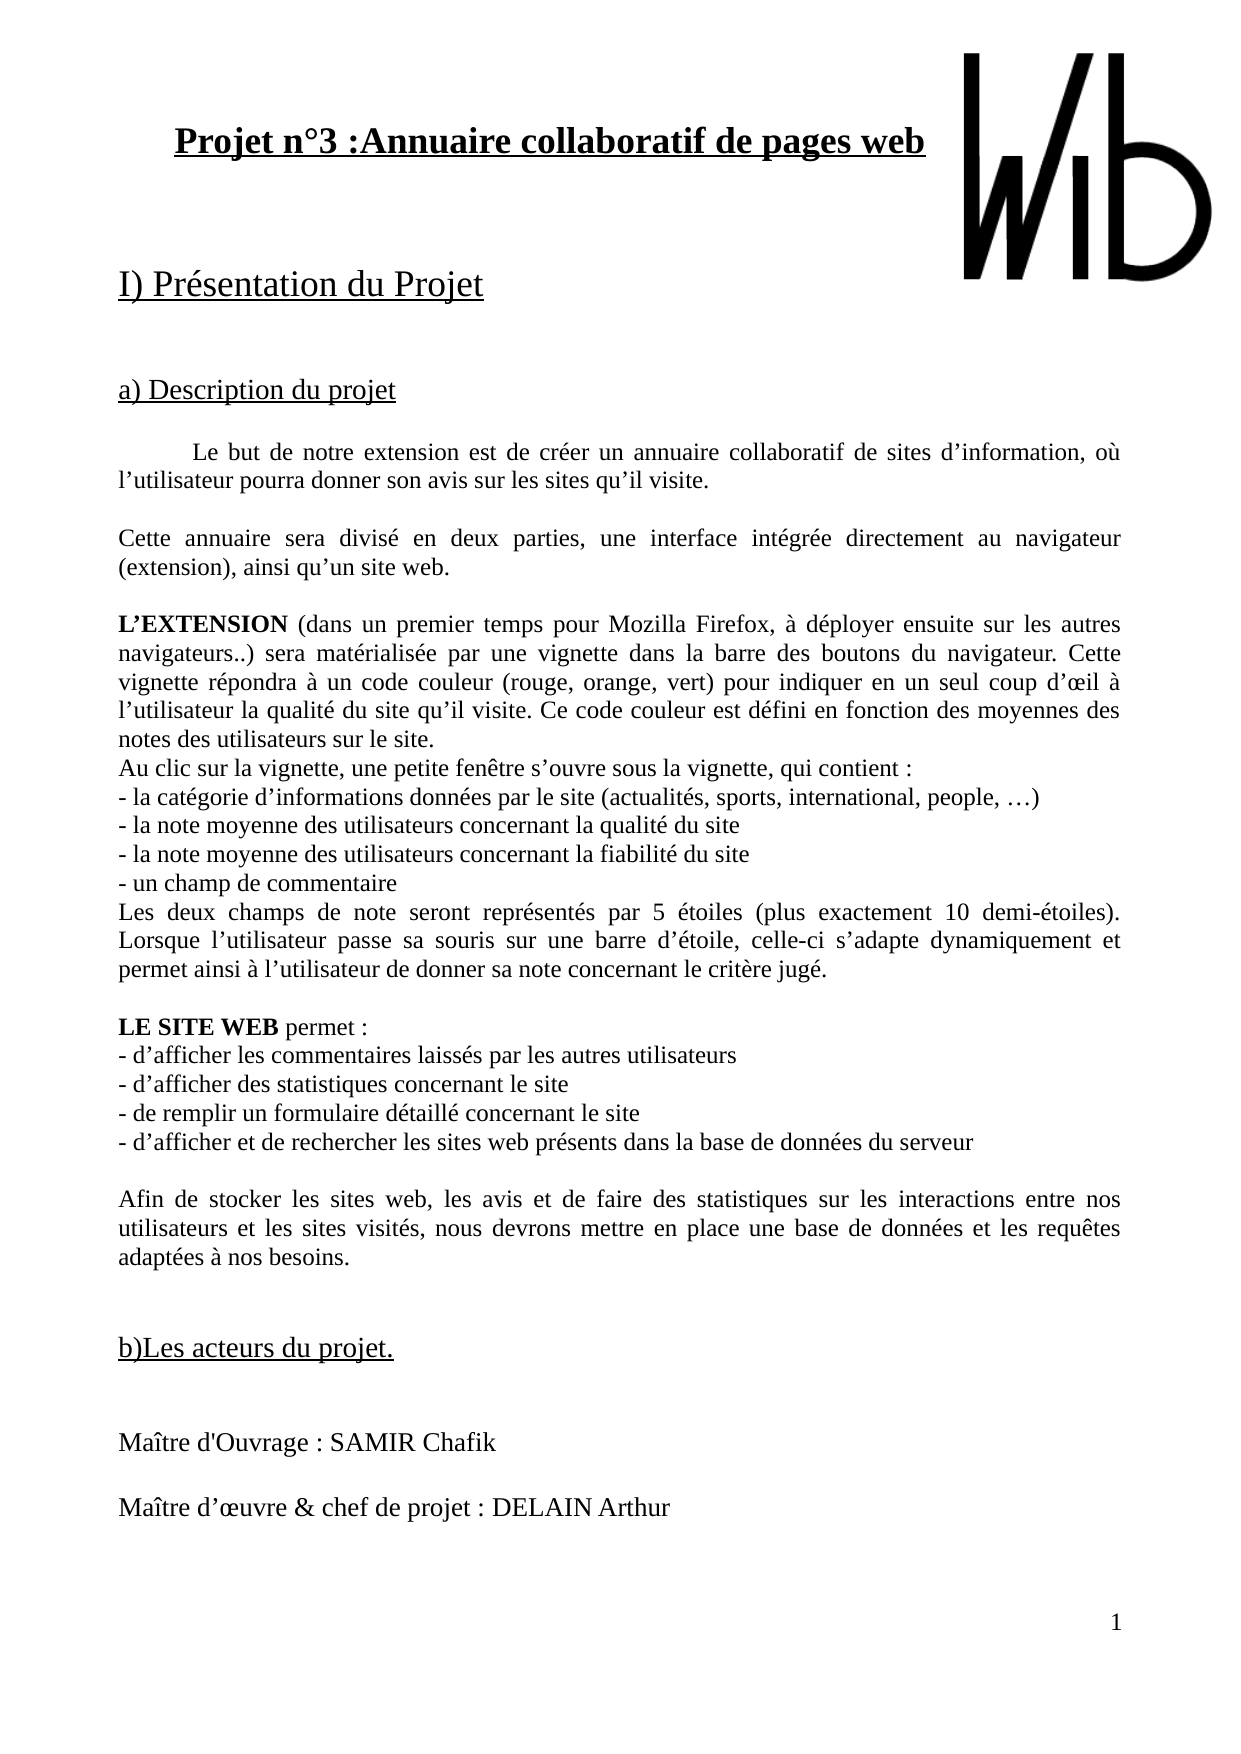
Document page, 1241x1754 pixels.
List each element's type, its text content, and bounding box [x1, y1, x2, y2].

text - d’afficher les commentaires laissés par les autres utilisateurs [118, 1041, 1122, 1069]
text Cette annuaire sera divisé en deux parties, une interface intégrée directement au navigateur (extension), ainsi qu’un site web. [118, 523, 1122, 581]
text Au clic sur la vignette, une petite fenêtre s’ouvre sous la vignette, qui contient : [118, 753, 1122, 782]
text Le but de notre extension est de créer un annuaire collaboratif de sites d’information, où l’utilisateur pourra donner son avis sur les sites qu’il visite. [118, 437, 1122, 494]
text LE SITE WEB permet : [118, 1012, 1122, 1041]
text L’EXTENSION (dans un premier temps pour Mozilla Firefox, à déployer ensuite sur les autres navigateurs..) sera matérialisée par une vignette dans la barre des boutons du navigateur. Cette vignette répondra à un code couleur (rouge, orange, vert) pour indiquer en un seul coup d’œil à l’utilisateur la qualité du site qu’il visite. Ce code couleur est défini en fonction des moyennes des notes des utilisateurs sur le site. [118, 609, 1122, 753]
text - de remplir un formulaire détaillé concernant le site [118, 1098, 1122, 1127]
text Les deux champs de note seront représentés par 5 étoiles (plus exactement 10 demi-étoiles). Lorsque l’utilisateur passe sa souris sur une barre d’étoile, celle-ci s’adapte dynamiquement et permet ainsi à l’utilisateur de donner sa note concernant le critère jugé. [118, 897, 1122, 983]
text - la catégorie d’informations données par le site (actualités, sports, international, people, …) [118, 782, 1122, 811]
text Projet n°3 :Annuaire collaboratif de pages web [118, 118, 932, 161]
text a) Description du projet [118, 372, 1122, 406]
text I) Présentation du Projet [118, 262, 932, 305]
picture [932, 3, 1238, 309]
text Maître d’œuvre & chef de projet : DELAIN Arthur [118, 1491, 1122, 1522]
text b)Les acteurs du projet. [118, 1330, 1122, 1364]
text - la note moyenne des utilisateurs concernant la qualité du site [118, 811, 1122, 839]
text - d’afficher des statistiques concernant le site [118, 1069, 1122, 1098]
text - un champ de commentaire [118, 868, 1122, 897]
text Maître d'Ouvrage : SAMIR Chafik [118, 1426, 1122, 1457]
text - la note moyenne des utilisateurs concernant la fiabilité du site [118, 839, 1122, 868]
text - d’afficher et de rechercher les sites web présents dans la base de données du serveur [118, 1127, 1122, 1156]
text Afin de stocker les sites web, les avis et de faire des statistiques sur les interactions entre nos utilisateurs et les sites visités, nous devrons mettre en place une base de données et les requêtes adaptées à nos besoins. [118, 1184, 1122, 1271]
